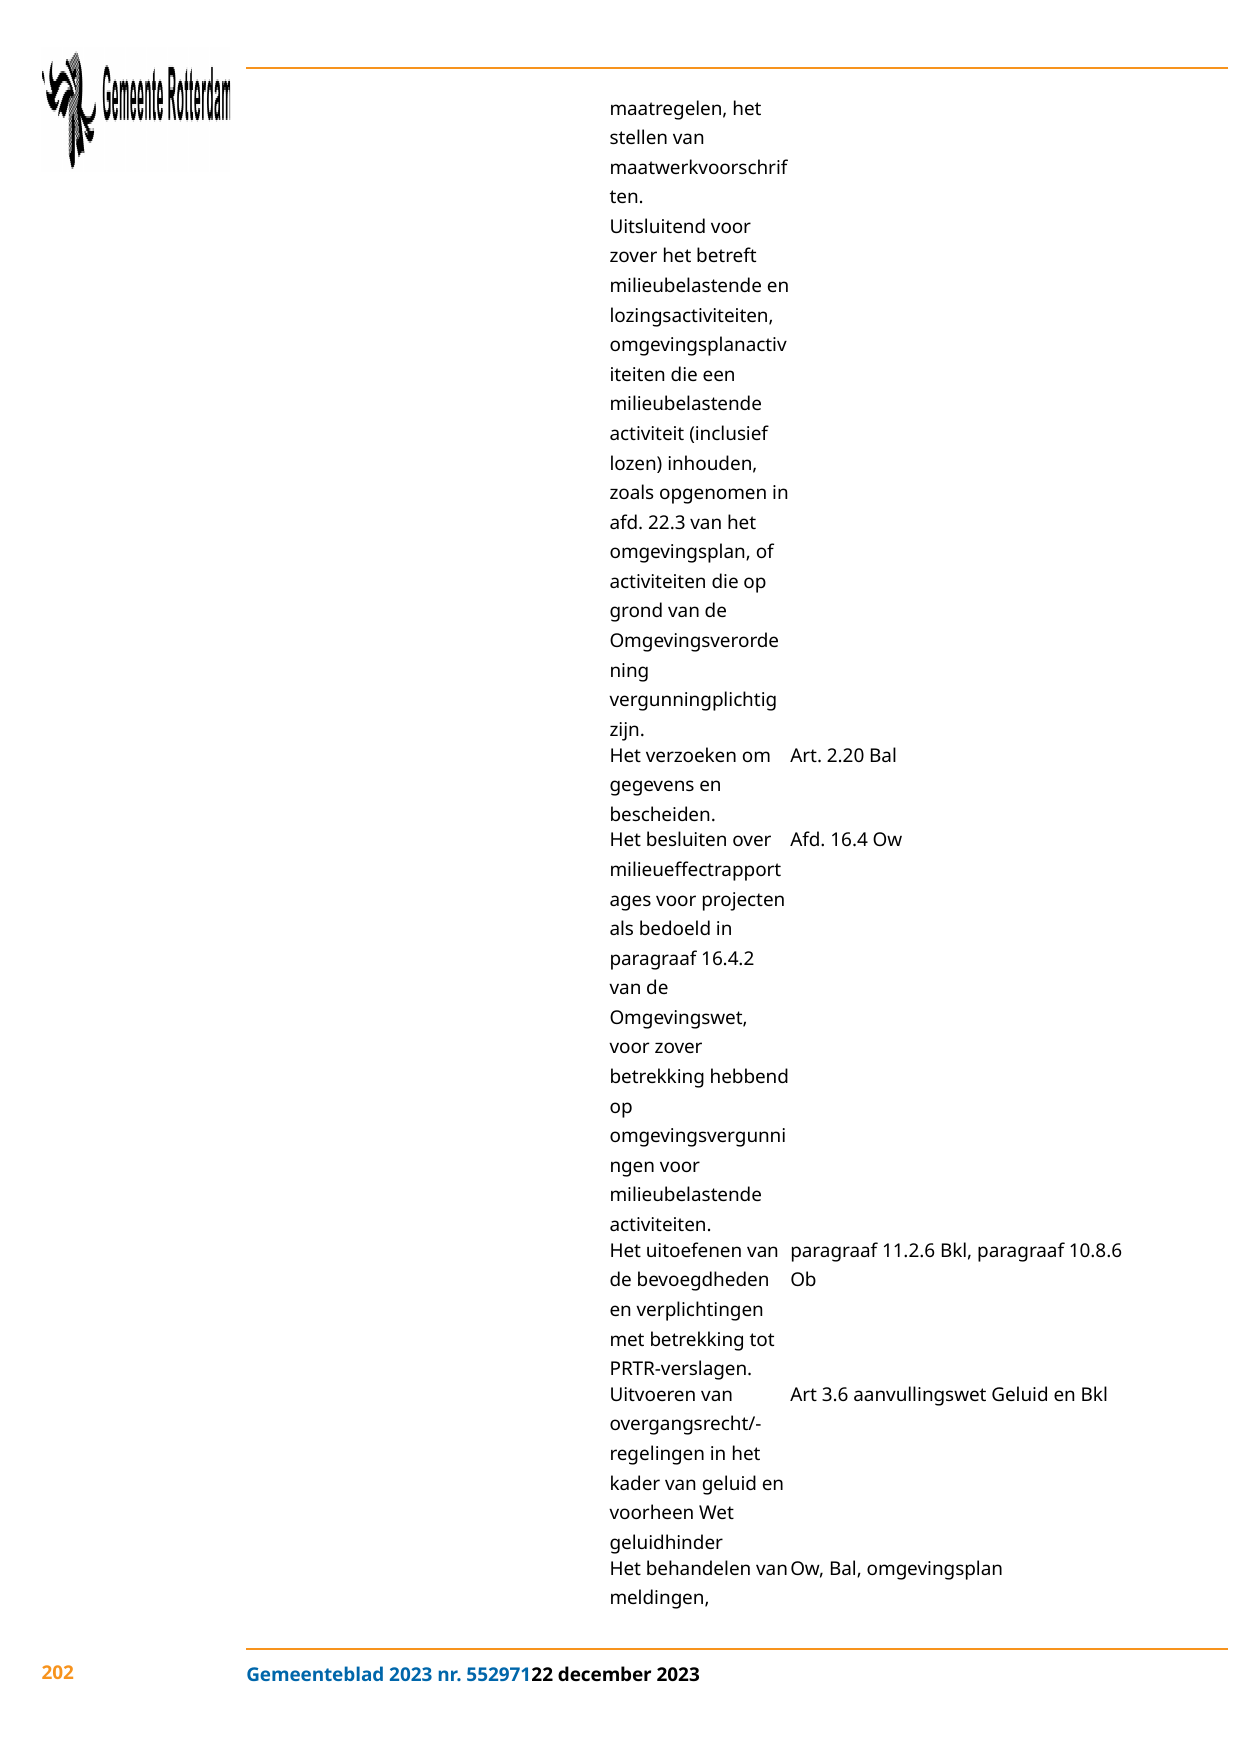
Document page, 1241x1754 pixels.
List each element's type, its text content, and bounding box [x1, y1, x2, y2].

table_cell paragraaf 11.2.6 Bkl, paragraaf 10.8.6 Ob [790, 1237, 1152, 1381]
table_cell Het behandelen van meldingen, [609, 1555, 790, 1610]
table_cell Art 3.6 aanvullingswet Geluid en Bkl [790, 1381, 1152, 1555]
table_cell Uitvoeren van overgangsrecht/-regelingen in het kader van geluid en voorheen Wet geluidhinder [609, 1381, 790, 1555]
table_cell [429, 95, 609, 1610]
table_cell [790, 95, 1152, 742]
table_cell [248, 95, 429, 1610]
table_cell Art. 2.20 Bal [790, 742, 1152, 827]
table_cell Het verzoeken om gegevens en bescheiden. [609, 742, 790, 827]
table_cell Het besluiten over milieueffectrapportages voor projecten als bedoeld in paragraaf 16.4.2 van de Omgevingswet, voor zover betrekking hebbend op omgevingsvergunningen voor milieubelastende activiteiten. [609, 827, 790, 1237]
table_cell Afd. 16.4 Ow [790, 827, 1152, 1237]
table_cell Ow, Bal, omgevingsplan [790, 1555, 1152, 1610]
table_cell maatregelen, het stellen van maatwerkvoorschriften. Uitsluitend voor zover het betreft milieubelastende en lozingsactiviteiten, omgevingsplanactiviteiten die een milieubelastende activiteit (inclusief lozen) inhouden, zoals opgenomen in afd. 22.3 van het omgevingsplan, of activiteiten die op grond van de Omgevingsverordening vergunningplichtig zijn. [609, 95, 790, 742]
table_cell Het uitoefenen van de bevoegdheden en verplichtingen met betrekking tot PRTR-verslagen. [609, 1237, 790, 1381]
picture [41, 47, 231, 172]
